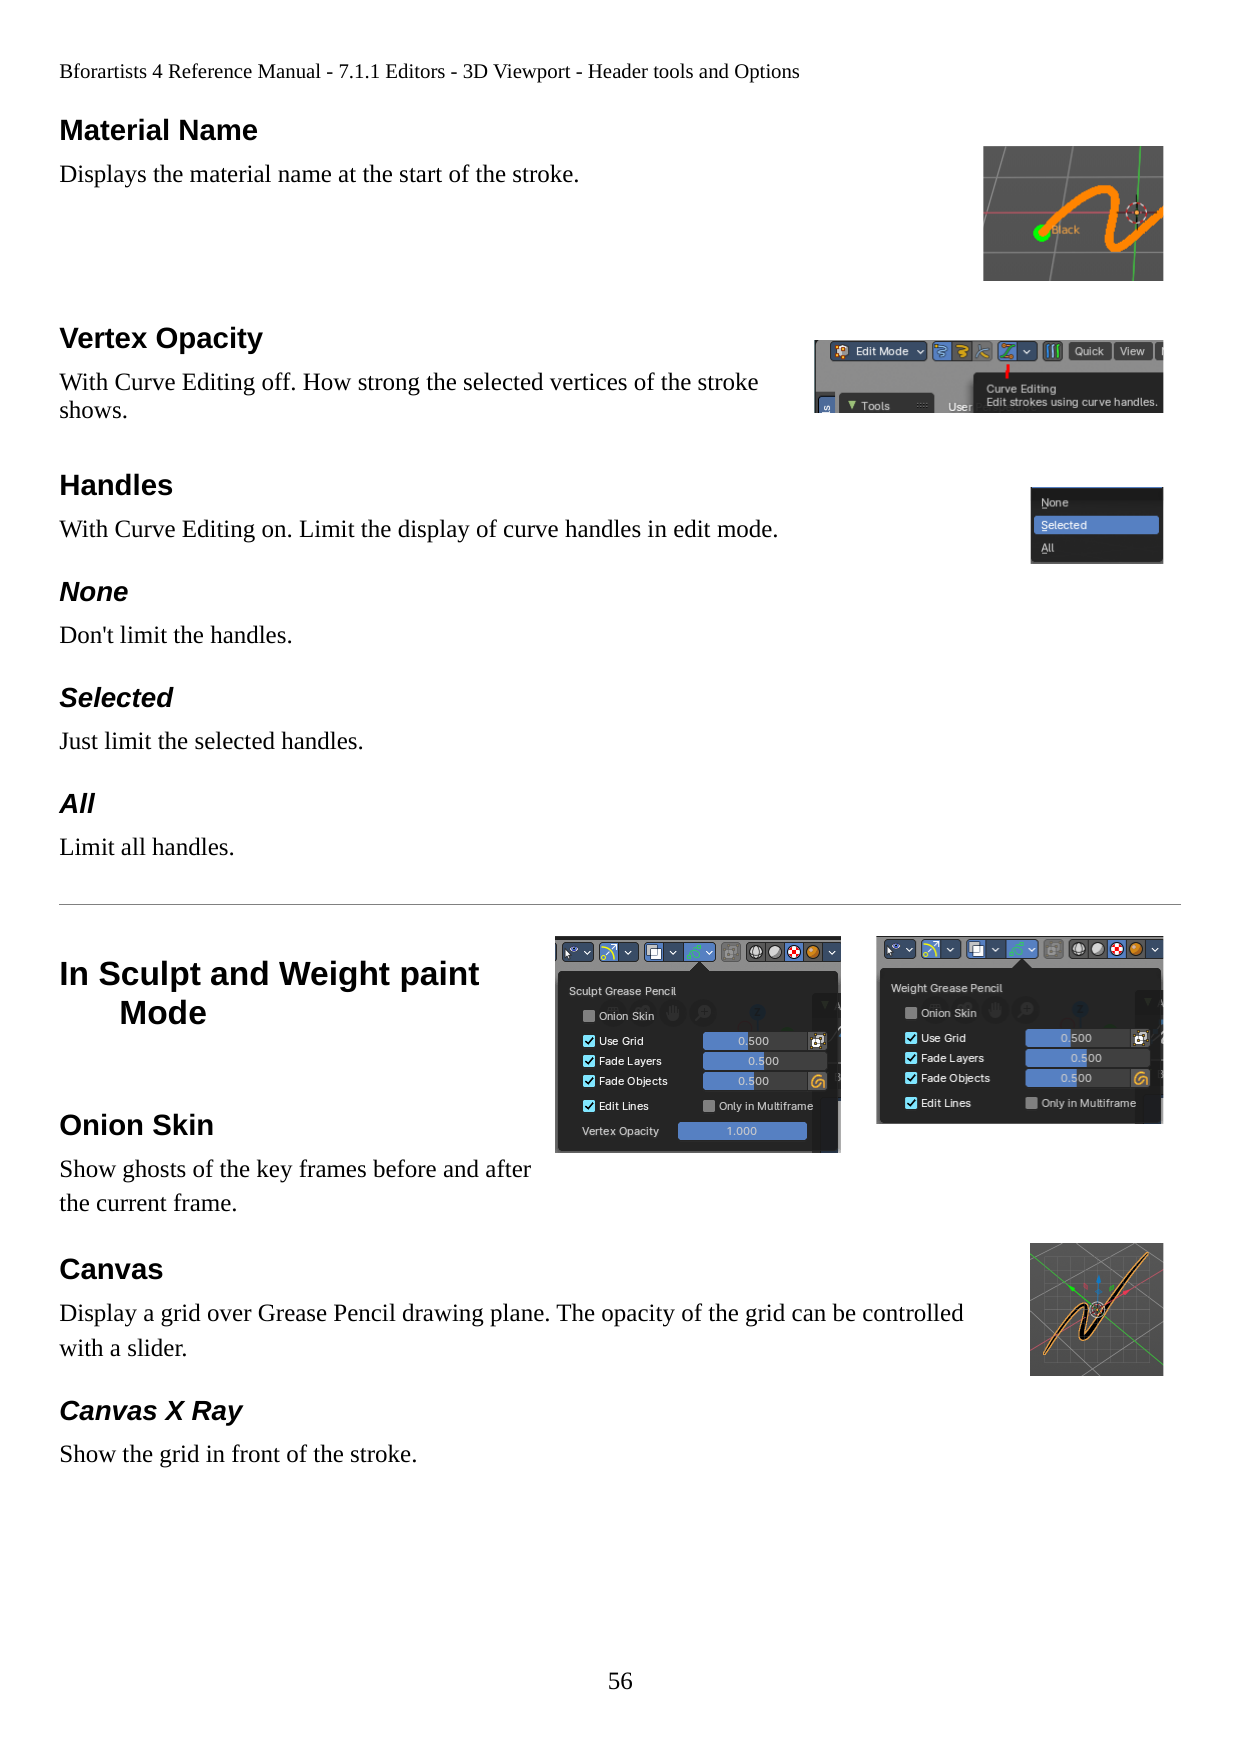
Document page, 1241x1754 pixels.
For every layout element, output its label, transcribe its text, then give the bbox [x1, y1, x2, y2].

subtitle Selected [59, 681, 1181, 713]
text Don't limit the handles. [59, 620, 1181, 649]
picture [1030, 487, 1164, 564]
subtitle [841, 1108, 1181, 1141]
subtitle All [59, 787, 1181, 819]
subtitle Vertex Opacity [59, 321, 1181, 354]
subtitle [1164, 954, 1181, 1032]
subtitle None [59, 576, 1181, 607]
subtitle Canvas [59, 1252, 1030, 1286]
text Limit all handles. [59, 832, 1181, 861]
subtitle Canvas X Ray [59, 1394, 1181, 1426]
text Show the grid in front of the stroke. [59, 1439, 1181, 1467]
text Displays the material name at the start of the stroke. [59, 159, 983, 188]
picture [814, 340, 1164, 413]
text Show ghosts of the key frames before and after the current frame. [59, 1154, 1181, 1217]
subtitle Onion Skin [59, 1108, 555, 1141]
subtitle [841, 954, 876, 1032]
picture [876, 936, 1164, 1124]
text Just limit the selected handles. [59, 726, 1181, 754]
subtitle Handles [59, 468, 1181, 501]
picture [555, 936, 841, 1153]
picture [983, 146, 1164, 281]
subtitle In Sculpt and Weight paint Mode [59, 954, 555, 1032]
subtitle [1164, 1252, 1181, 1286]
text Display a grid over Grease Pencil drawing plane. The opacity of the grid can be controlled with a slider. [59, 1298, 1030, 1362]
picture [1030, 1243, 1164, 1376]
text With Curve Editing off. How strong the selected vertices of the stroke shows. [59, 367, 1181, 424]
text With Curve Editing on. Limit the display of curve handles in edit mode. [59, 514, 1030, 543]
subtitle Material Name [59, 113, 1181, 146]
